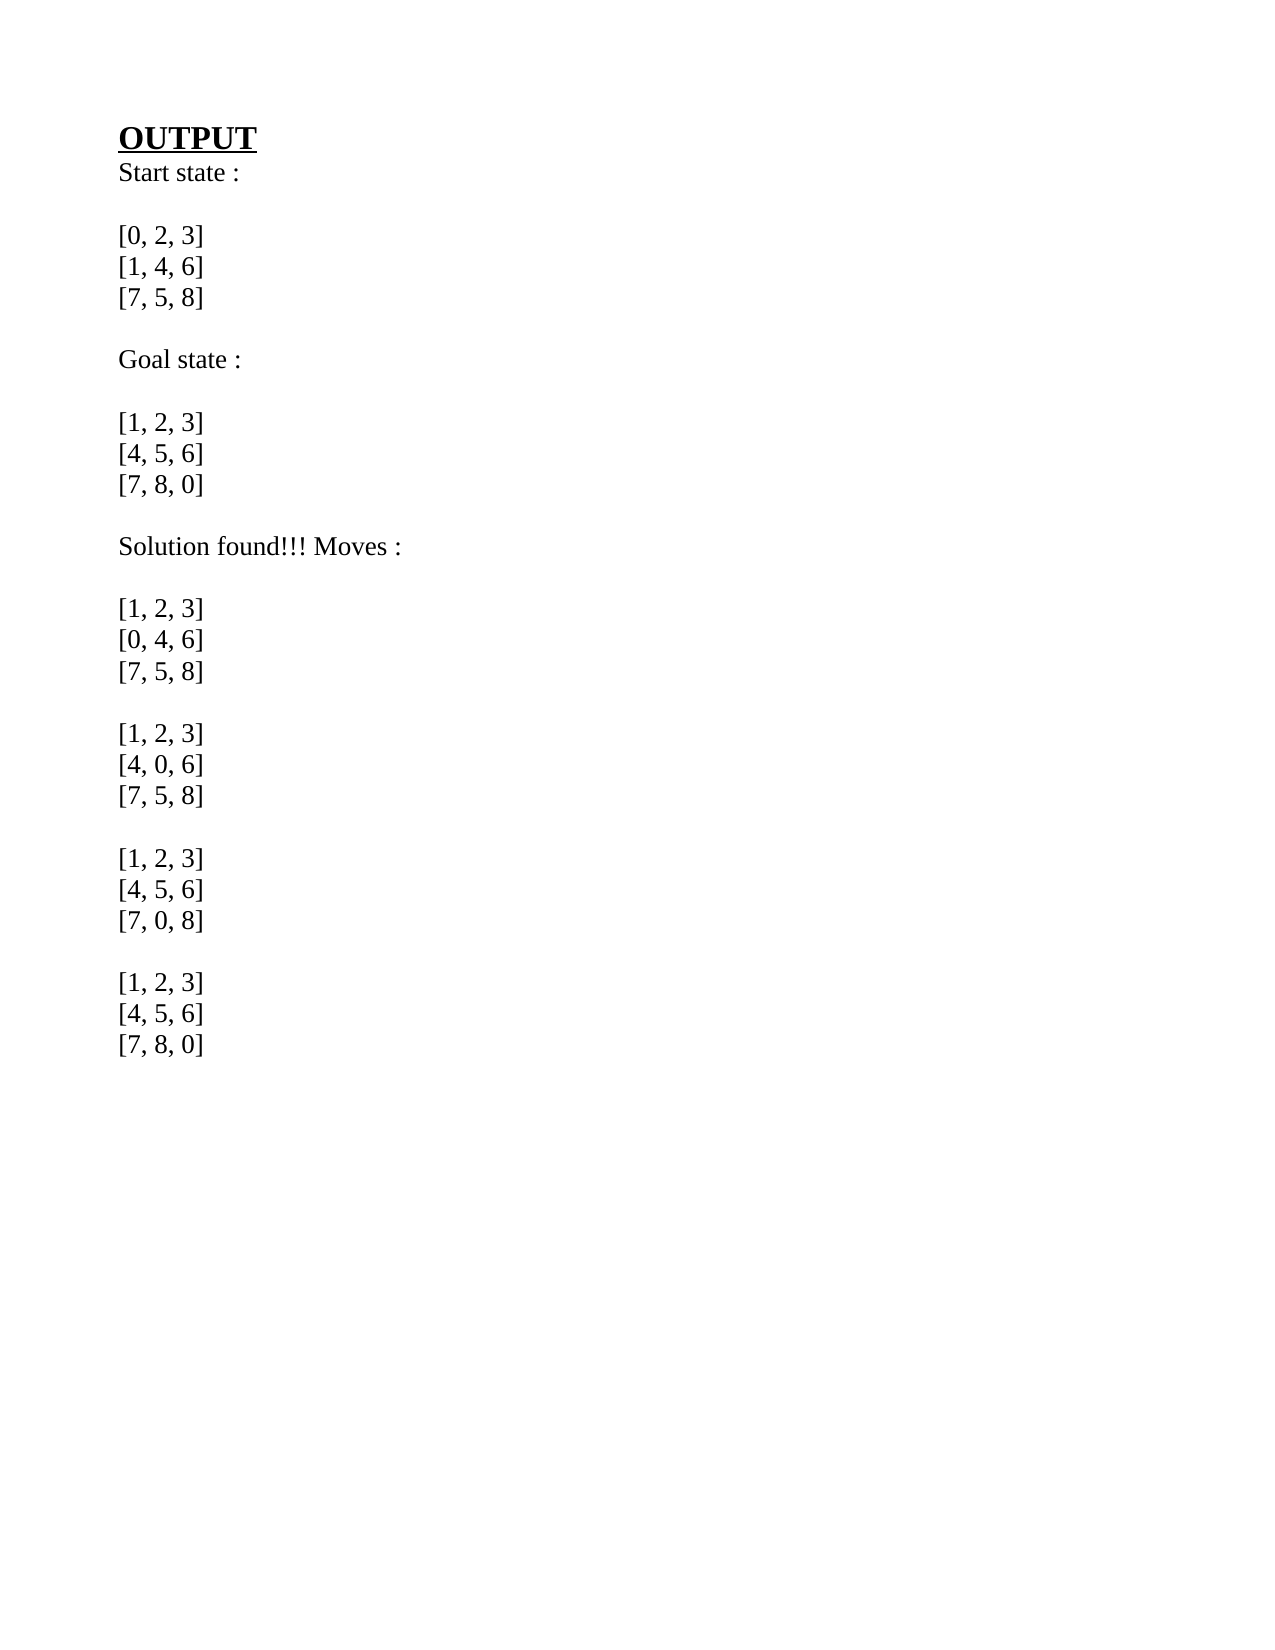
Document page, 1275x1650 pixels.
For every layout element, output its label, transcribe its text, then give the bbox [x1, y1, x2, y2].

text [0, 2, 3] [118, 219, 1157, 250]
text Start state : [118, 156, 1157, 188]
text [7, 5, 8] [118, 281, 1157, 312]
text OUTPUT [118, 118, 1157, 156]
text Goal state : [118, 343, 1157, 374]
text [7, 5, 8] [118, 655, 1157, 686]
text [4, 5, 6] [118, 873, 1157, 904]
text Solution found!!! Moves : [118, 530, 1157, 561]
text [1, 2, 3] [118, 406, 1157, 437]
text [1, 2, 3] [118, 966, 1157, 997]
text [1, 2, 3] [118, 717, 1157, 748]
text [7, 8, 0] [118, 1028, 1157, 1060]
text [1, 2, 3] [118, 592, 1157, 624]
text [1, 4, 6] [118, 250, 1157, 281]
text [4, 0, 6] [118, 748, 1157, 779]
text [0, 4, 6] [118, 624, 1157, 655]
text [4, 5, 6] [118, 997, 1157, 1028]
text [7, 8, 0] [118, 468, 1157, 499]
text [7, 5, 8] [118, 779, 1157, 811]
text [4, 5, 6] [118, 437, 1157, 468]
text [1, 2, 3] [118, 842, 1157, 873]
text [7, 0, 8] [118, 904, 1157, 935]
